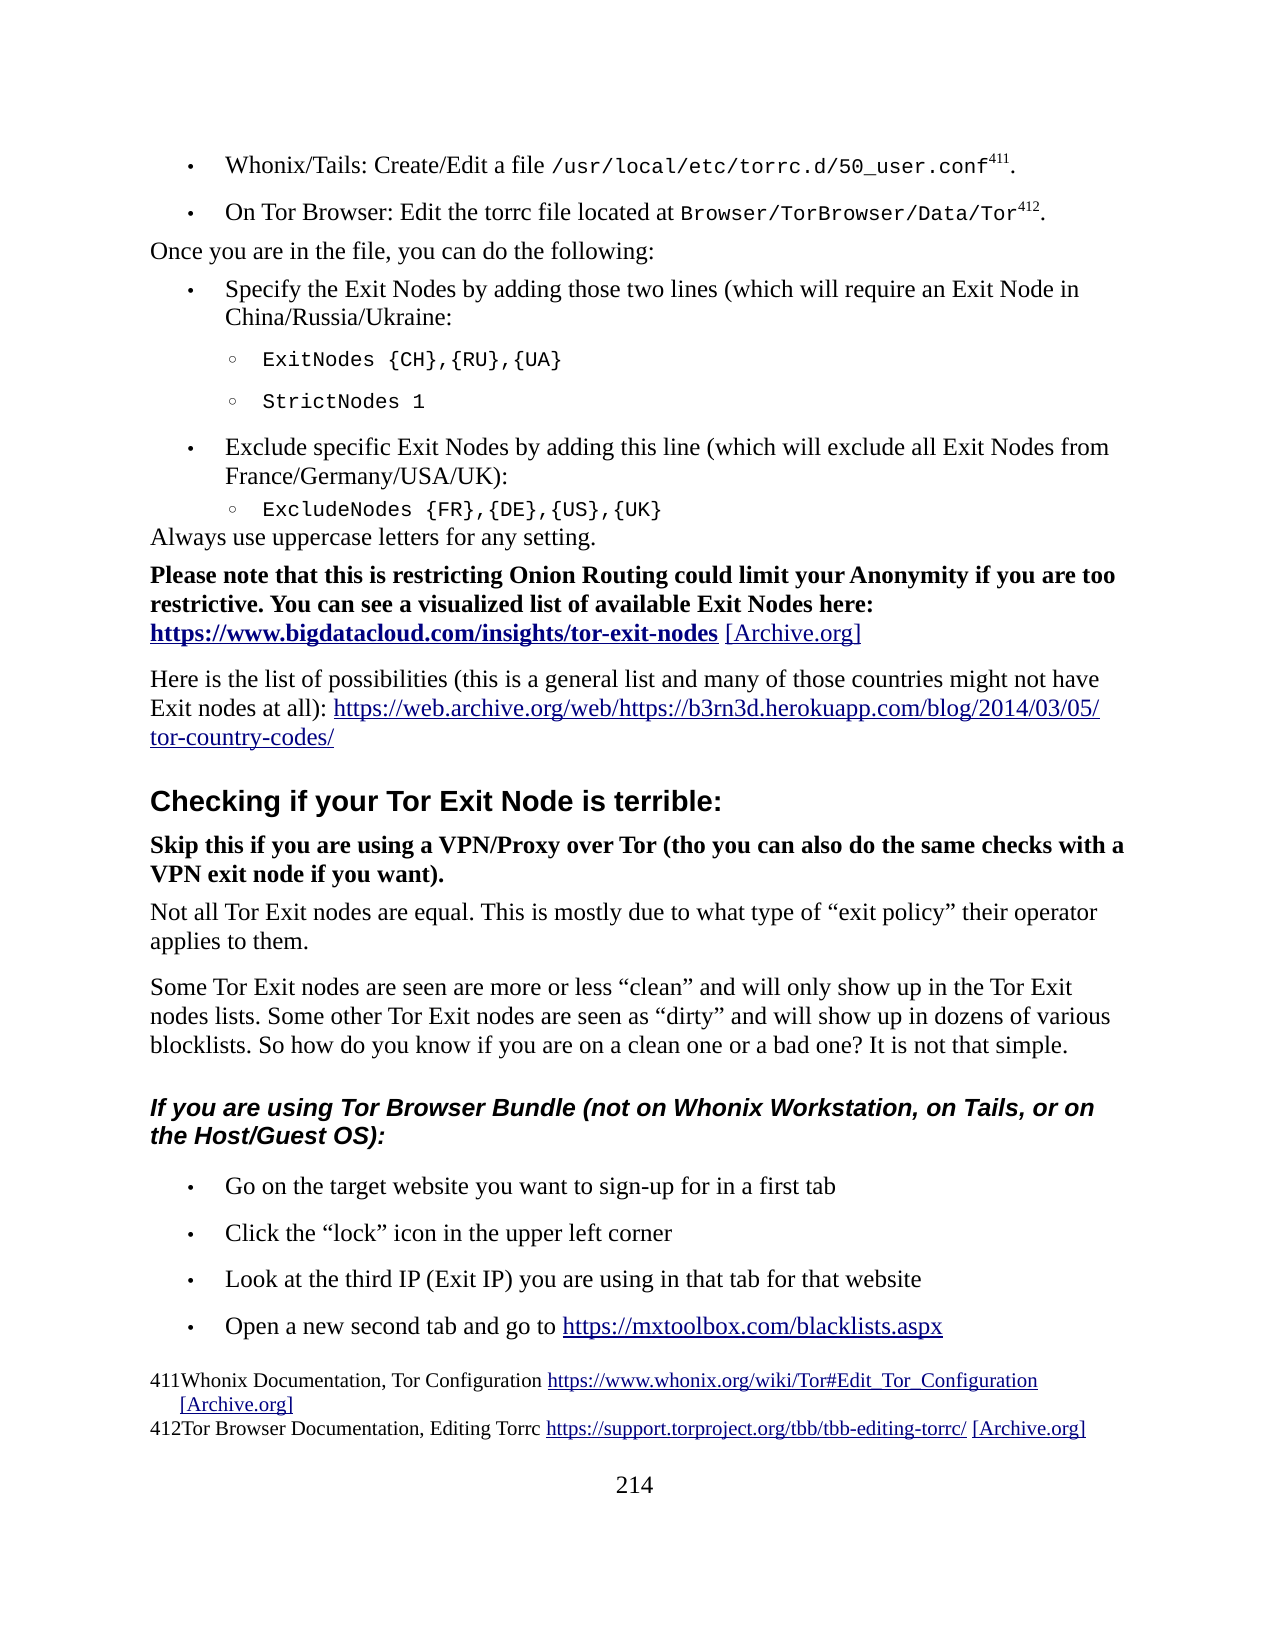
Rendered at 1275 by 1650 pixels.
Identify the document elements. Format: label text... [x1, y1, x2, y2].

list ExcludeNodes {FR},{DE},{US},{UK} [225, 499, 1125, 522]
list Go on the target website you want to sign-up for in a first tab [187, 1171, 1125, 1200]
subtitle If you are using Tor Browser Bundle (not on Whonix Workstation, on Tails, or on the Host/Guest OS): [150, 1093, 1125, 1150]
list Specify the Exit Nodes by adding those two lines (which will require an Exit Node in China/Russia/Ukraine: [187, 274, 1125, 331]
list Whonix Documentation, Tor Configuration https://www.whonix.org/wiki/Tor#Edit_Tor_Configuration [Archive.org] [150, 1368, 1125, 1416]
list Exclude specific Exit Nodes by adding this line (which will exclude all Exit Nodes from France/Germany/USA/UK): [187, 432, 1125, 490]
list Look at the third IP (Exit IP) you are using in that tab for that website [187, 1264, 1125, 1293]
list Open a new second tab and go to https://mxtoolbox.com/blacklists.aspx [187, 1311, 1125, 1340]
subtitle Checking if your Tor Exit Node is terrible: [150, 784, 1125, 818]
text Skip this if you are using a VPN/Proxy over Tor (tho you can also do the same checks with a VPN exit node if you want). [150, 831, 1125, 888]
list Click the “lock” icon in the upper left corner [187, 1218, 1125, 1247]
list StrictNodes 1 [225, 391, 1125, 414]
list On Tor Browser: Edit the torrc file located at Browser/TorBrowser/Data/Tor. [187, 197, 1125, 227]
text Not all Tor Exit nodes are equal. This is mostly due to what type of “exit policy” their operator applies to them. [150, 897, 1125, 954]
text Always use uppercase letters for any setting. [150, 522, 1125, 551]
text Here is the list of possibilities (this is a general list and many of those countries might not have Exit nodes at all): https://web.archive.org/web/https://b3rn3d.herokuapp.com/blog/2014/03/05/tor-country-codes/ [150, 664, 1125, 751]
list Tor Browser Documentation, Editing Torrc https://support.torproject.org/tbb/tbb-editing-torrc/ [Archive.org] [150, 1416, 1125, 1440]
list Whonix/Tails: Create/Edit a file /usr/local/etc/torrc.d/50_user.conf. [187, 150, 1125, 179]
text Please note that this is restricting Onion Routing could limit your Anonymity if you are too restrictive. You can see a visualized list of available Exit Nodes here: https://www.bigdatacloud.com/insights/tor-exit-nodes [Archive.org] [150, 560, 1125, 646]
text Some Tor Exit nodes are seen are more or less “clean” and will only show up in the Tor Exit nodes lists. Some other Tor Exit nodes are seen as “dirty” and will show up in dozens of various blocklists. So how do you know if you are on a clean one or a bad one? It is not that simple. [150, 972, 1125, 1059]
list ExitNodes {CH},{RU},{UA} [225, 349, 1125, 373]
text Once you are in the file, you can do the following: [150, 236, 1125, 265]
